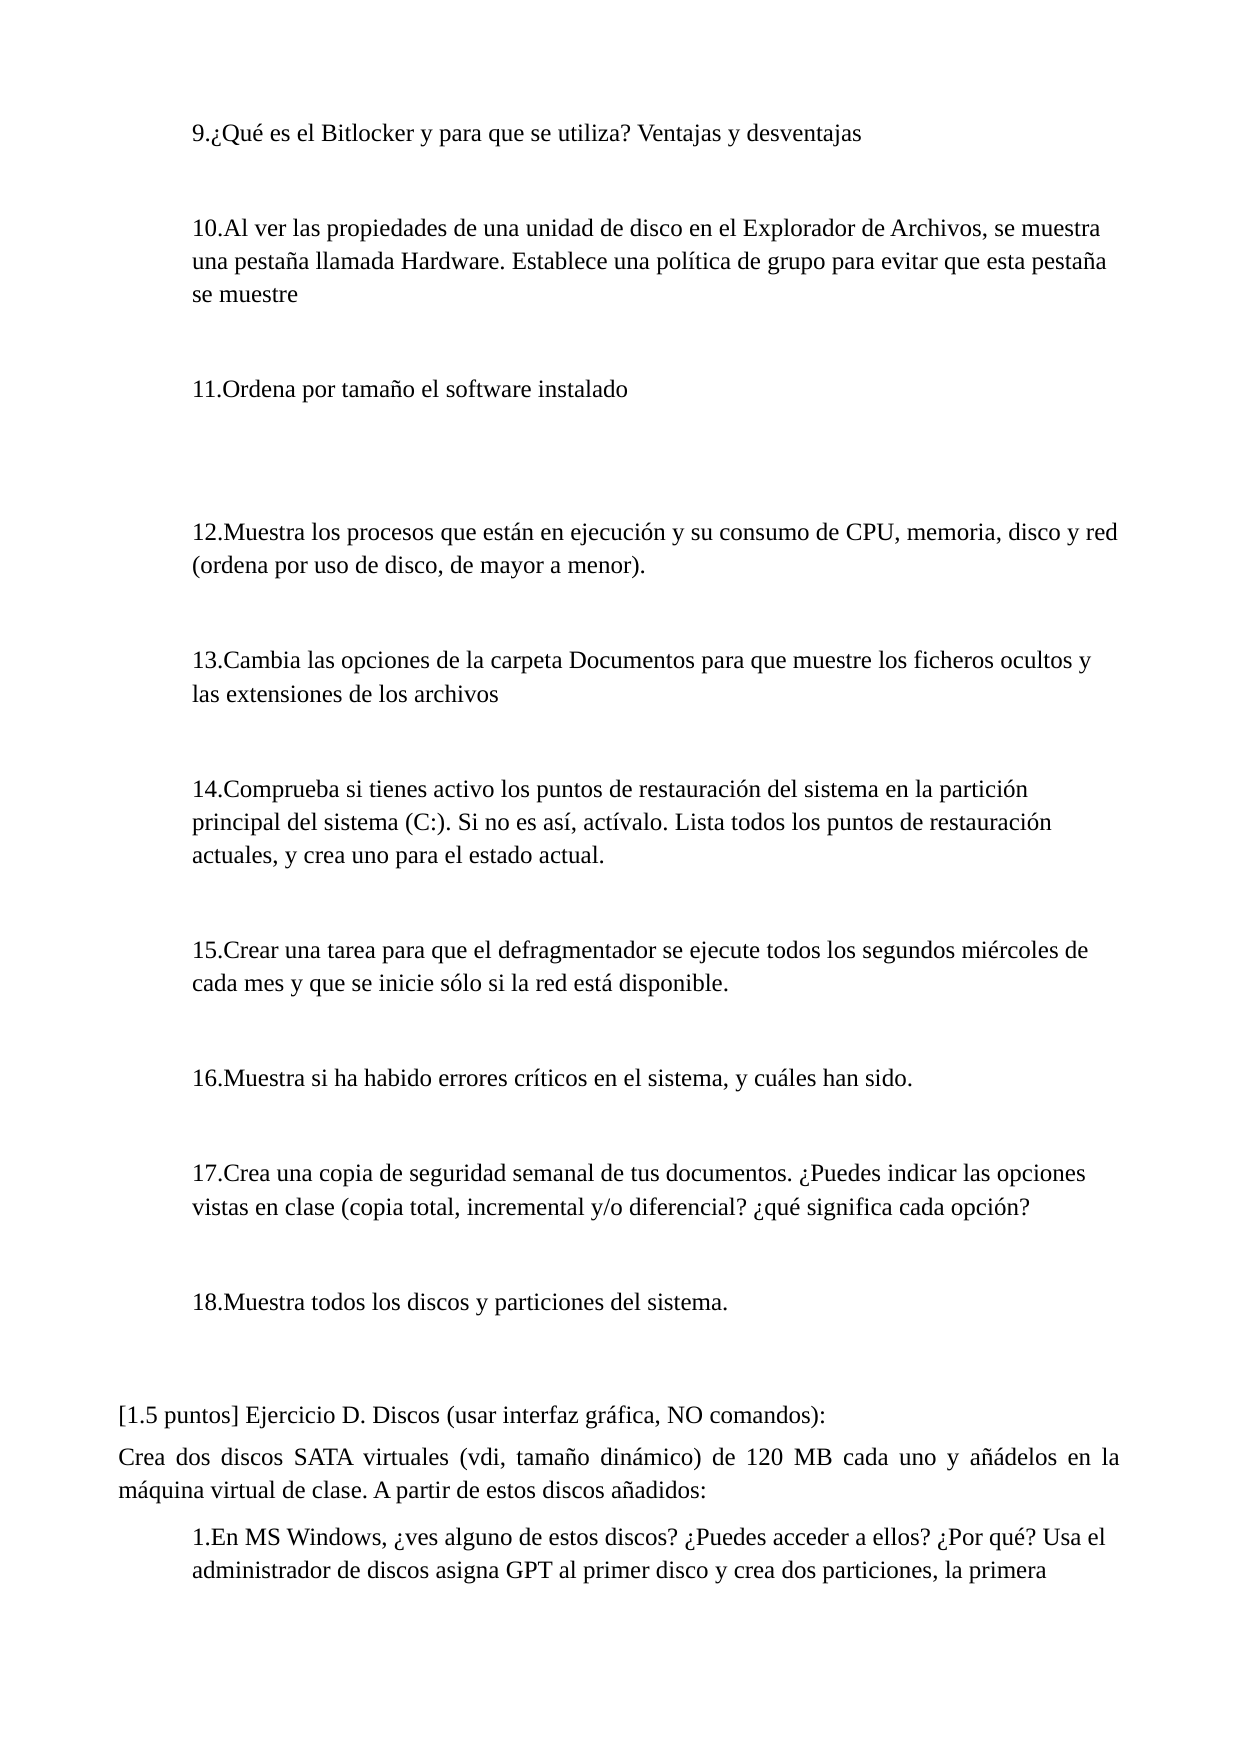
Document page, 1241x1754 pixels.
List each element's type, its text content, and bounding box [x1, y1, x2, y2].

list Al ver las propiedades de una unidad de disco en el Explorador de Archivos, se muestra una pestaña llamada Hardware. Establece una política de grupo para evitar que esta pestaña se muestre [118, 213, 1122, 308]
list Comprueba si tienes activo los puntos de restauración del sistema en la partición principal del sistema (C:). Si no es así, actívalo. Lista todos los puntos de restauración actuales, y crea uno para el estado actual. [118, 774, 1122, 869]
list Crea una copia de seguridad semanal de tus documentos. ¿Puedes indicar las opciones vistas en clase (copia total, incremental y/o diferencial? ¿qué significa cada opción? [118, 1158, 1122, 1220]
list Muestra si ha habido errores críticos en el sistema, y cuáles han sido. [118, 1063, 1122, 1092]
list En MS Windows, ¿ves alguno de estos discos? ¿Puedes acceder a ellos? ¿Por qué? Usa el administrador de discos asigna GPT al primer disco y crea dos particiones, la primera [118, 1522, 1122, 1584]
text Crea dos discos SATA virtuales (vdi, tamaño dinámico) de 120 MB cada uno y añádelos en la máquina virtual de clase. A partir de estos discos añadidos: [118, 1442, 1122, 1504]
list Crear una tarea para que el defragmentador se ejecute todos los segundos miércoles de cada mes y que se inicie sólo si la red está disponible. [118, 935, 1122, 997]
subtitle [1.5 puntos] Ejercicio D. Discos (usar interfaz gráfica, NO comandos): [118, 1401, 1122, 1429]
list Ordena por tamaño el software instalado [118, 374, 1122, 403]
list ¿Qué es el Bitlocker y para que se utiliza? Ventajas y desventajas [118, 118, 1122, 147]
list Muestra los procesos que están en ejecución y su consumo de CPU, memoria, disco y red (ordena por uso de disco, de mayor a menor). [118, 517, 1122, 579]
list Cambia las opciones de la carpeta Documentos para que muestre los ficheros ocultos y las extensiones de los archivos [118, 646, 1122, 707]
list Muestra todos los discos y particiones del sistema. [118, 1287, 1122, 1316]
